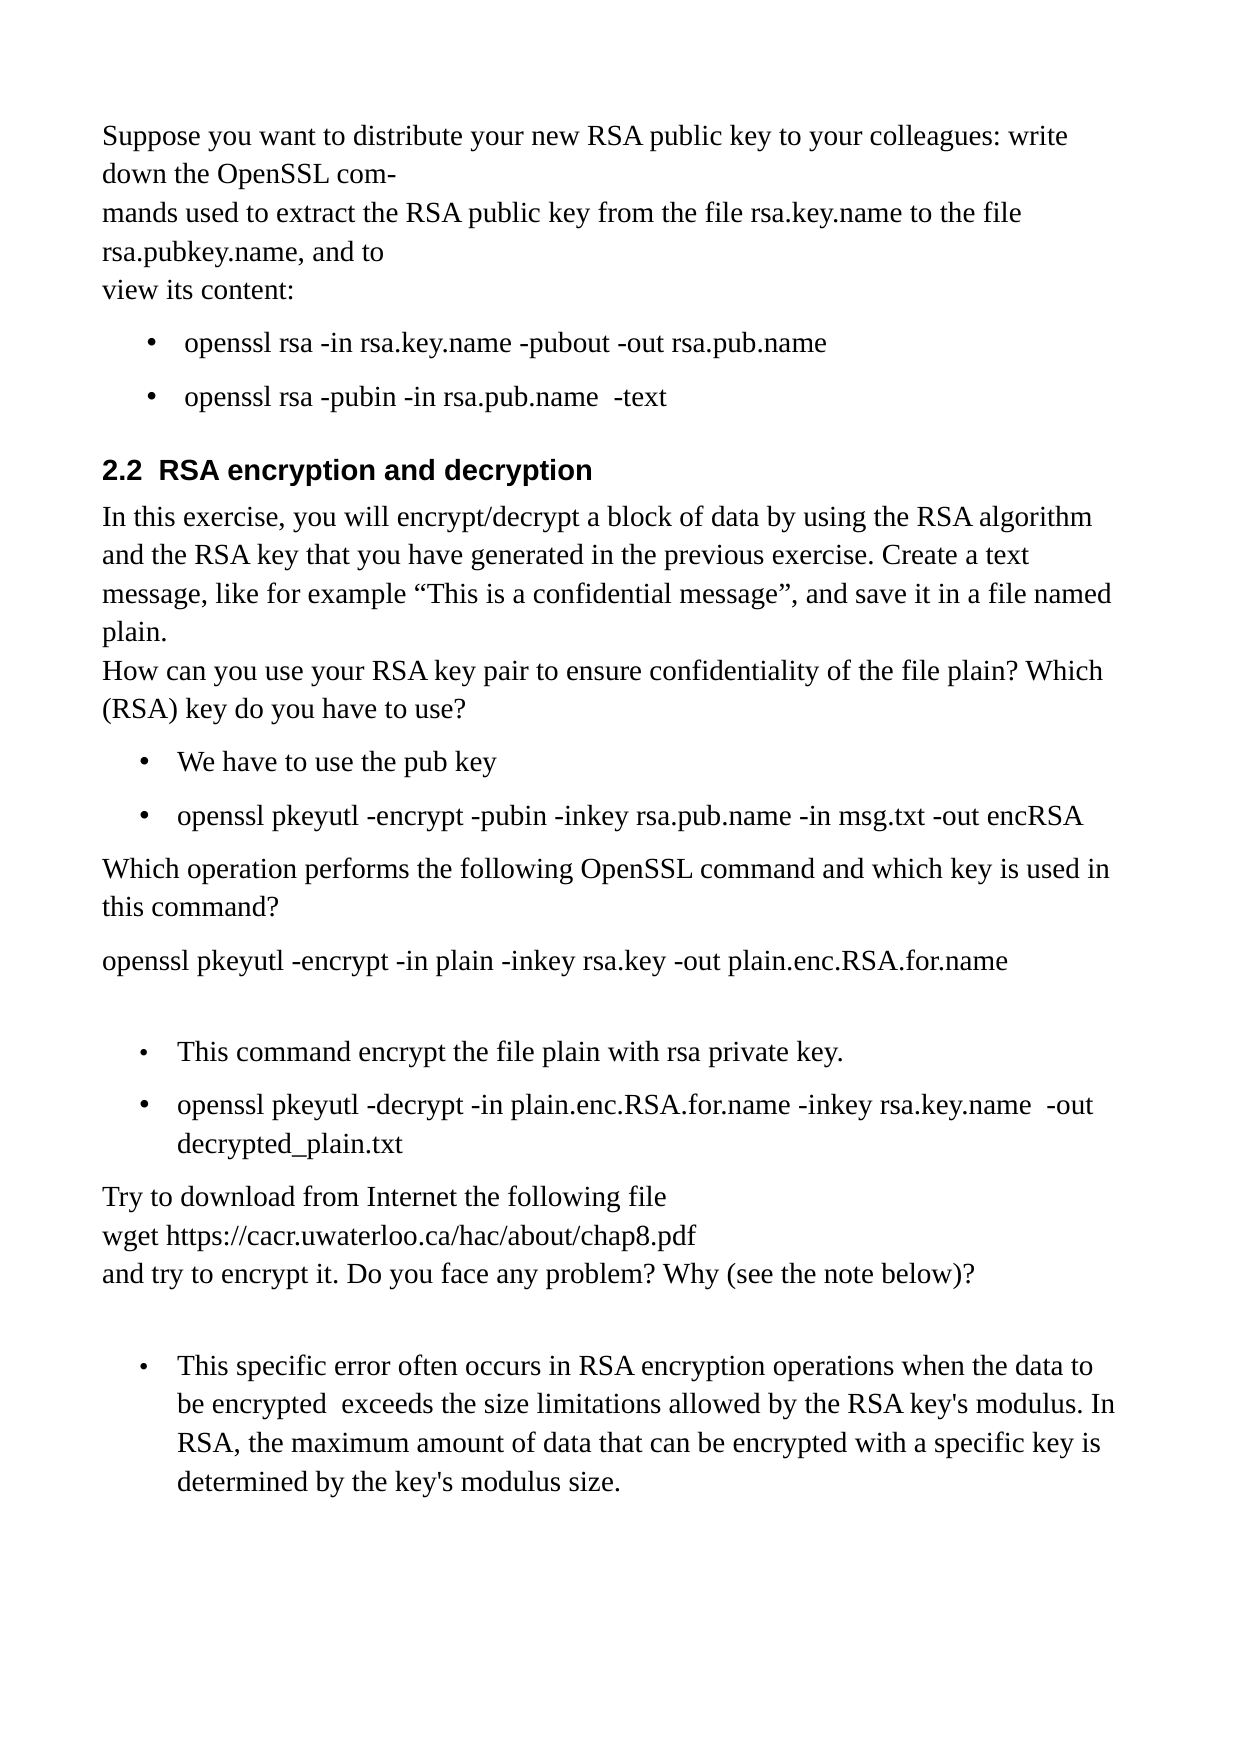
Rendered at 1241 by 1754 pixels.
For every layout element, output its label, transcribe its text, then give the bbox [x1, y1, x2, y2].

subtitle 2.2 RSA encryption and decryption [102, 453, 1123, 486]
list openssl pkeyutl -decrypt -in plain.enc.RSA.for.name -inkey rsa.key.name -out decrypted_plain.txt [139, 1087, 1123, 1160]
list openssl rsa -pubin -in rsa.pub.name -text [147, 379, 1123, 412]
text Try to download from Internet the following file wget https://cacr.uwaterloo.ca/hac/about/chap8.pdf and try to encrypt it. Do you face any problem? Why (see the note below)? [102, 1179, 1123, 1328]
list This command encrypt the file plain with rsa private key. [139, 1034, 1123, 1068]
text In this exercise, you will encrypt/decrypt a block of data by using the RSA algorithm and the RSA key that you have generated in the previous exercise. Create a text message, like for example “This is a confidential message”, and save it in a file named plain. How can you use your RSA key pair to ensure confidentiality of the file plain? Which (RSA) key do you have to use? [102, 499, 1123, 725]
text Suppose you want to distribute your new RSA public key to your colleagues: write down the OpenSSL com- mands used to extract the RSA public key from the file rsa.key.name to the file rsa.pubkey.name, and to view its content: [102, 118, 1123, 306]
text openssl pkeyutl -encrypt -in plain -inkey rsa.key -out plain.enc.RSA.for.name [102, 943, 1123, 1015]
list This specific error often occurs in RSA encryption operations when the data to be encrypted exceeds the size limitations allowed by the RSA key's modulus. In RSA, the maximum amount of data that can be encrypted with a specific key is determined by the key's modulus size. [139, 1348, 1123, 1497]
list openssl rsa -in rsa.key.name -pubout -out rsa.pub.name [147, 325, 1123, 359]
list openssl pkeyutl -encrypt -pubin -inkey rsa.pub.name -in msg.txt -out encRSA [139, 798, 1123, 831]
list We have to use the pub key [139, 744, 1123, 778]
text Which operation performs the following OpenSSL command and which key is used in this command? [102, 851, 1123, 923]
